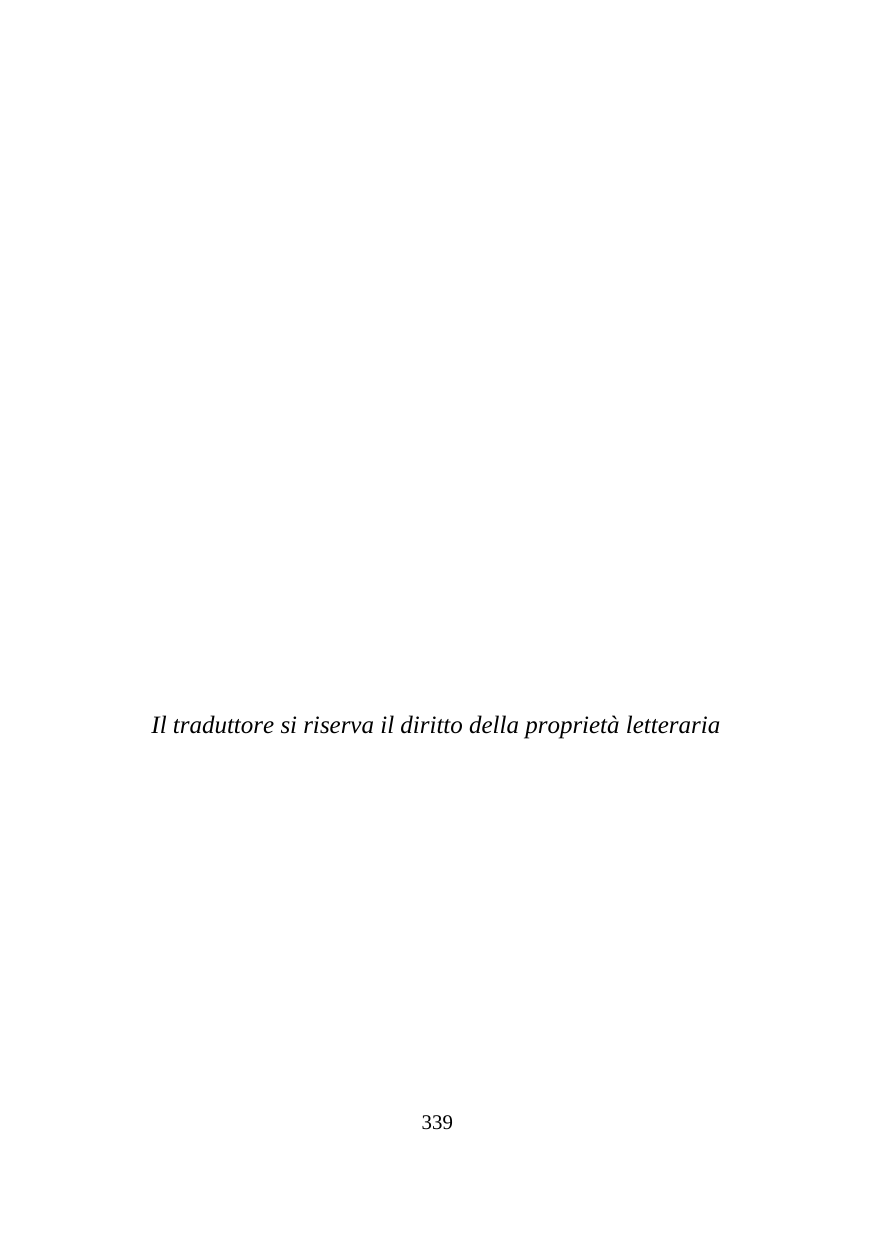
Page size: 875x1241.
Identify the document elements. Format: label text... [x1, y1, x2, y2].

text Il traduttore si riserva il diritto della proprietà letteraria [106, 710, 768, 739]
